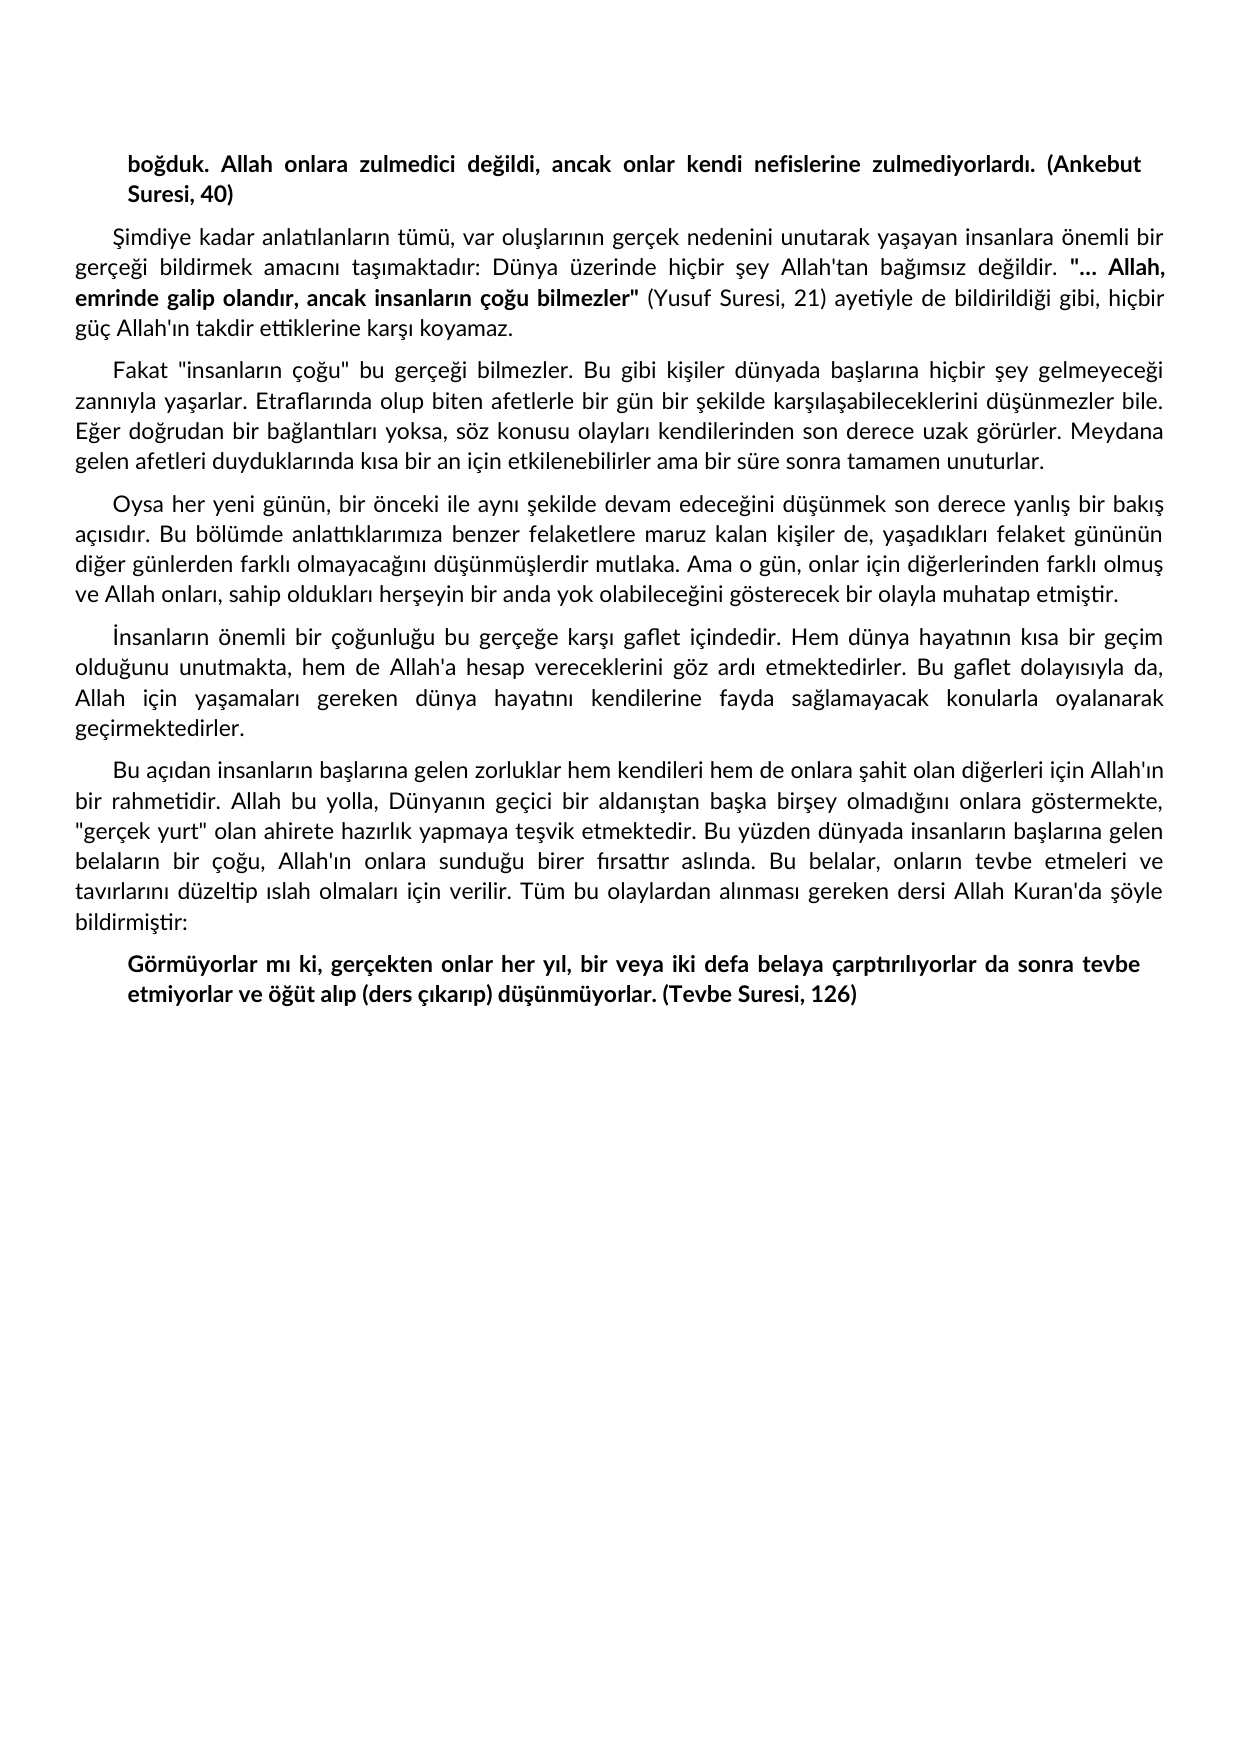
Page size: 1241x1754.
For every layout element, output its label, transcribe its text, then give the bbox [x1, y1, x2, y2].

text Şimdiye kadar anlatılanların tümü, var oluşlarının gerçek nedenini unutarak yaşayan insanlara önemli bir gerçeği bildirmek amacını taşımaktadır: Dünya üzerinde hiçbir şey Allah'tan bağımsız değildir. "… Allah, emrinde galip olandır, ancak insanların çoğu bilmezler" (Yusuf Suresi, 21) ayetiyle de bildirildiği gibi, hiçbir güç Allah'ın takdir ettiklerine karşı koyamaz. [75, 223, 1165, 341]
text boğduk. Allah onlara zulmedici değildi, ancak onlar kendi nefislerine zulmediyorlardı. (Ankebut Suresi, 40) [127, 150, 1143, 208]
text Bu açıdan insanların başlarına gelen zorluklar hem kendileri hem de onlara şahit olan diğerleri için Allah'ın bir rahmetidir. Allah bu yolla, Dünyanın geçici bir aldanıştan başka birşey olmadığını onlara göstermekte, "gerçek yurt" olan ahirete hazırlık yapmaya teşvik etmektedir. Bu yüzden dünyada insanların başlarına gelen belaların bir çoğu, Allah'ın onlara sunduğu birer fırsattır aslında. Bu belalar, onların tevbe etmeleri ve tavırlarını düzeltip ıslah olmaları için verilir. Tüm bu olaylardan alınması gereken dersi Allah Kuran'da şöyle bildirmiştir: [75, 756, 1165, 935]
text İnsanların önemli bir çoğunluğu bu gerçeğe karşı gaflet içindedir. Hem dünya hayatının kısa bir geçim olduğunu unutmakta, hem de Allah'a hesap vereceklerini göz ardı etmektedirler. Bu gaflet dolayısıyla da, Allah için yaşamaları gereken dünya hayatını kendilerine fayda sağlamayacak konularla oyalanarak geçirmektedirler. [75, 623, 1165, 741]
text Oysa her yeni günün, bir önceki ile aynı şekilde devam edeceğini düşünmek son derece yanlış bir bakış açısıdır. Bu bölümde anlattıklarımıza benzer felaketlere maruz kalan kişiler de, yaşadıkları felaket gününün diğer günlerden farklı olmayacağını düşünmüşlerdir mutlaka. Ama o gün, onlar için diğerlerinden farklı olmuş ve Allah onları, sahip oldukları herşeyin bir anda yok olabileceğini gösterecek bir olayla muhatap etmiştir. [75, 489, 1165, 608]
text Fakat "insanların çoğu" bu gerçeği bilmezler. Bu gibi kişiler dünyada başlarına hiçbir şey gelmeyeceği zannıyla yaşarlar. Etraflarında olup biten afetlerle bir gün bir şekilde karşılaşabileceklerini düşünmezler bile. Eğer doğrudan bir bağlantıları yoksa, söz konusu olayları kendilerinden son derece uzak görürler. Meydana gelen afetleri duyduklarında kısa bir an için etkilenebilirler ama bir süre sonra tamamen unuturlar. [75, 356, 1165, 474]
text Görmüyorlar mı ki, gerçekten onlar her yıl, bir veya iki defa belaya çarptırılıyorlar da sonra tevbe etmiyorlar ve öğüt alıp (ders çıkarıp) düşünmüyorlar. (Tevbe Suresi, 126) [127, 950, 1143, 1008]
